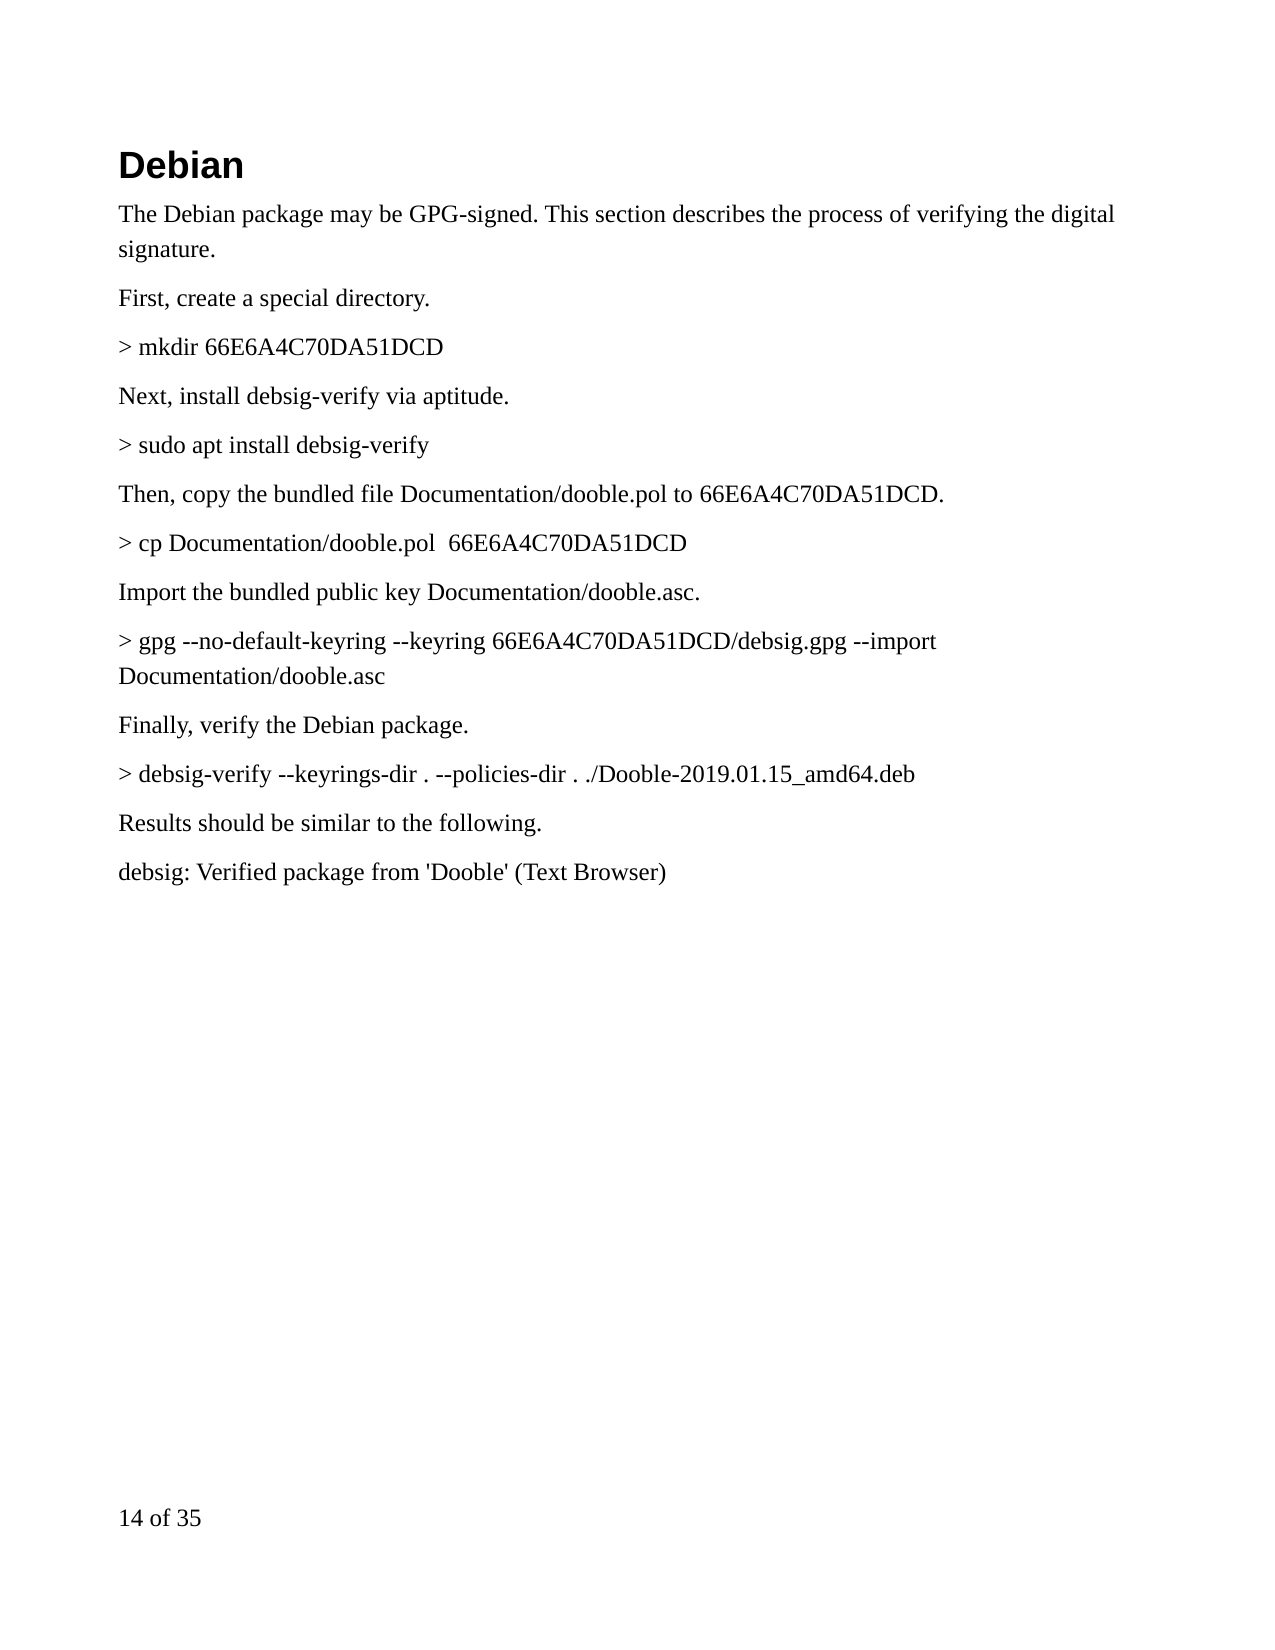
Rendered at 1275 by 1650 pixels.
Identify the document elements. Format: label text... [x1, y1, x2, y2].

text > sudo apt install debsig-verify [118, 430, 1157, 459]
text First, create a special directory. [118, 283, 1157, 312]
text Import the bundled public key Documentation/dooble.asc. [118, 577, 1157, 606]
text > mkdir 66E6A4C70DA51DCD [118, 332, 1157, 361]
text > gpg --no-default-keyring --keyring 66E6A4C70DA51DCD/debsig.gpg --import Documentation/dooble.asc [118, 626, 1157, 689]
text Then, copy the bundled file Documentation/dooble.pol to 66E6A4C70DA51DCD. [118, 479, 1157, 508]
text The Debian package may be GPG-signed. This section describes the process of verifying the digital signature. [118, 199, 1157, 262]
text Finally, verify the Debian package. [118, 710, 1157, 738]
text debsig: Verified package from 'Dooble' (Text Browser) [118, 857, 1157, 886]
text Next, install debsig-verify via aptitude. [118, 381, 1157, 410]
text Results should be similar to the following. [118, 808, 1157, 837]
text > cp Documentation/dooble.pol 66E6A4C70DA51DCD [118, 528, 1157, 557]
text > debsig-verify --keyrings-dir . --policies-dir . ./Dooble-2019.01.15_amd64.deb [118, 759, 1157, 788]
subtitle Debian [118, 143, 1157, 187]
